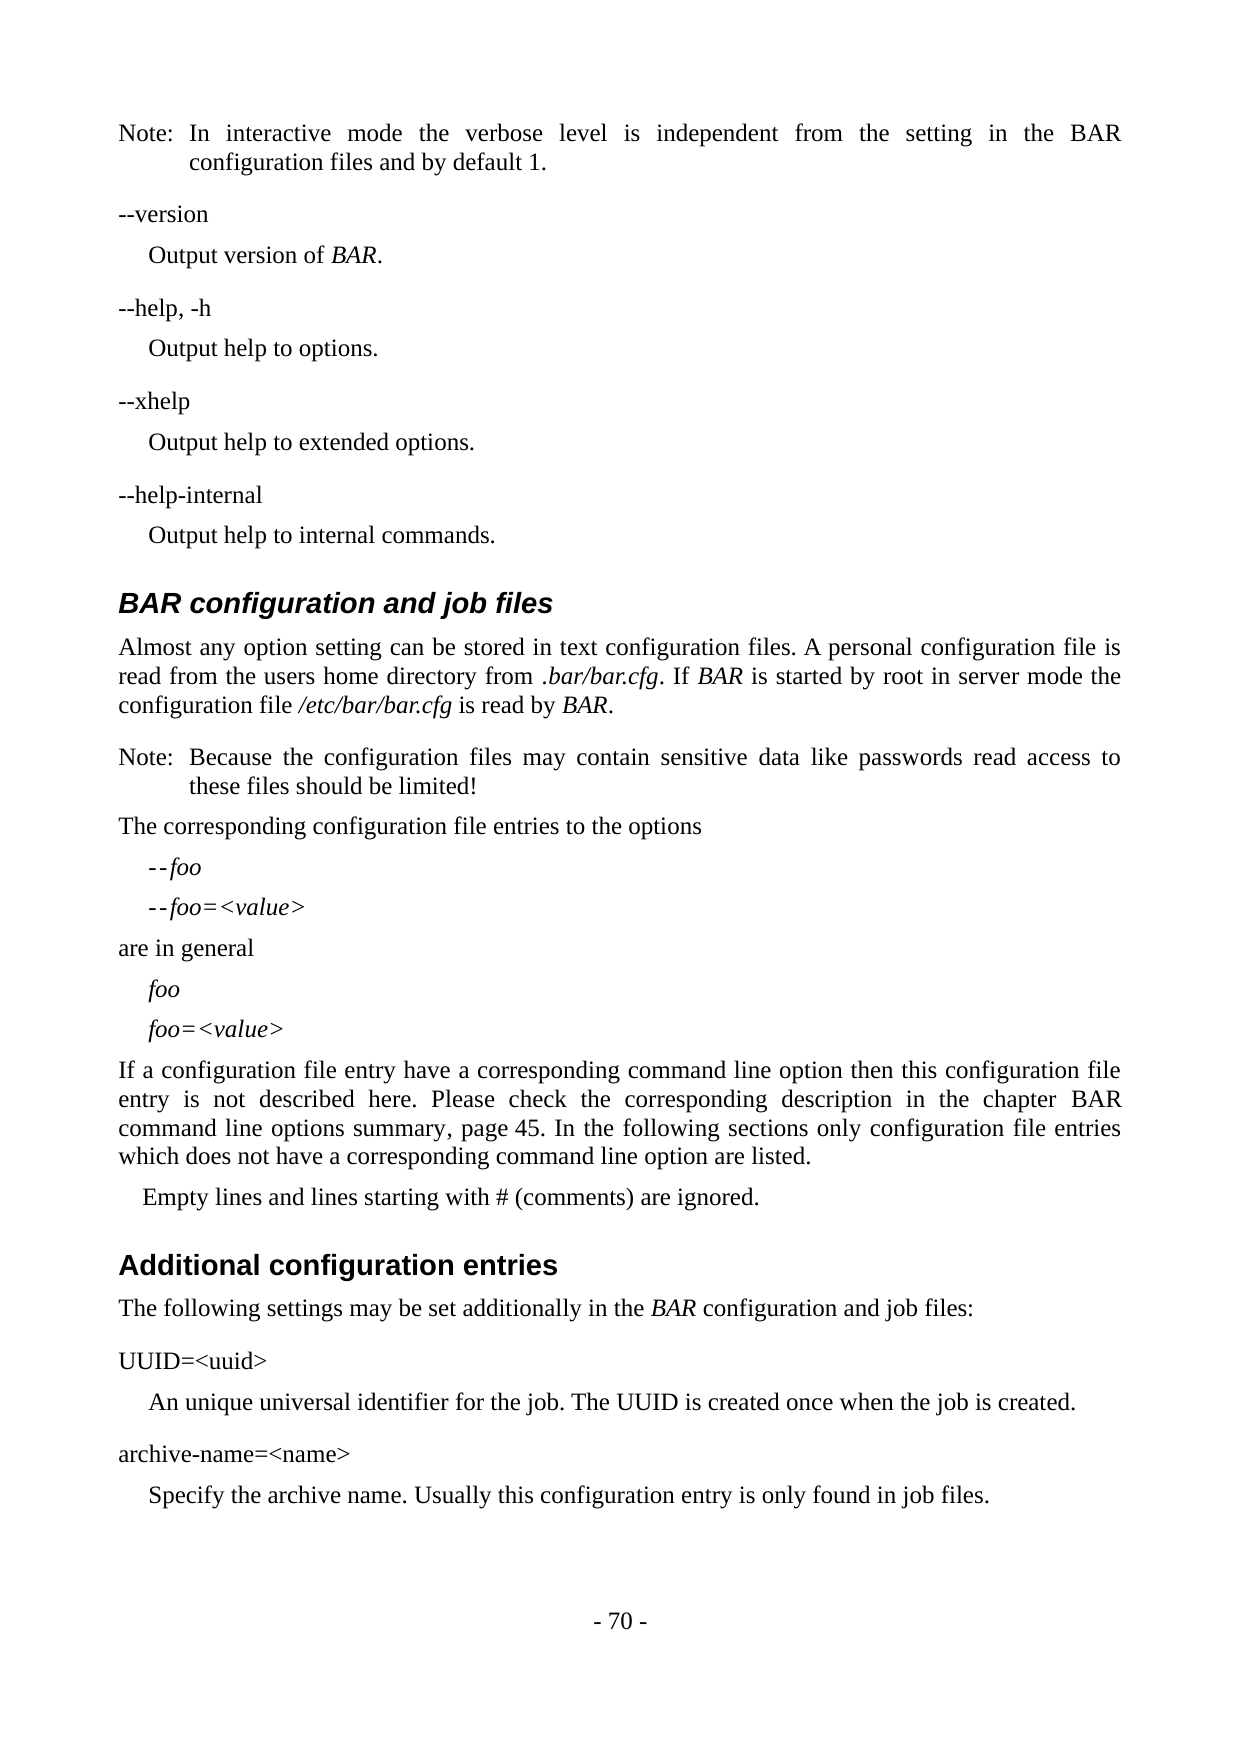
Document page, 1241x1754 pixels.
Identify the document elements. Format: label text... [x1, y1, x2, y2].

title --help, -h [118, 293, 1122, 322]
subtitle BAR configuration and job files [118, 586, 1122, 620]
title UUID=<uuid> [118, 1346, 1122, 1375]
text Output help to options. [148, 333, 1122, 362]
text foo=<value> [148, 1014, 1122, 1043]
text Output help to internal commands. [148, 520, 1122, 549]
text An unique universal identifier for the job. The UUID is created once when the job is created. [148, 1387, 1122, 1416]
text If a configuration file entry have a corresponding command line option then this configuration file entry is not described here. Please check the corresponding description in the chapter BAR command line options summary, page 44. In the following sections only configuration file entries which does not have a corresponding command line option are listed. [118, 1055, 1122, 1170]
text are in general [118, 933, 1122, 962]
text foo [148, 974, 1122, 1002]
text Empty lines and lines starting with # (comments) are ignored. [118, 1182, 1122, 1211]
title archive-name=<name> [118, 1439, 1122, 1468]
text ‑‑foo=<value> [148, 892, 1122, 921]
subtitle Additional configuration entries [118, 1247, 1122, 1281]
text Output help to extended options. [148, 427, 1122, 456]
text The corresponding configuration file entries to the options [118, 811, 1122, 840]
text Specify the archive name. Usually this configuration entry is only found in job files. [148, 1480, 1122, 1509]
text ‑‑foo [148, 852, 1122, 881]
text Note: In interactive mode the verbose level is independent from the setting in the BAR configuration files and by default 1. [118, 118, 1122, 176]
text Output version of BAR. [148, 240, 1122, 269]
title --version [118, 199, 1122, 228]
text Almost any option setting can be stored in text configuration files. A personal configuration file is read from the users home directory from .bar/bar.cfg. If BAR is started by root in server mode the configuration file /etc/bar/bar.cfg is read by BAR. [118, 632, 1122, 718]
text Note: Because the configuration files may contain sensitive data like passwords read access to these files should be limited! [118, 742, 1122, 799]
title --xhelp [118, 386, 1122, 415]
text The following settings may be set additionally in the BAR configuration and job files: [118, 1293, 1122, 1322]
title --help-internal [118, 480, 1122, 508]
